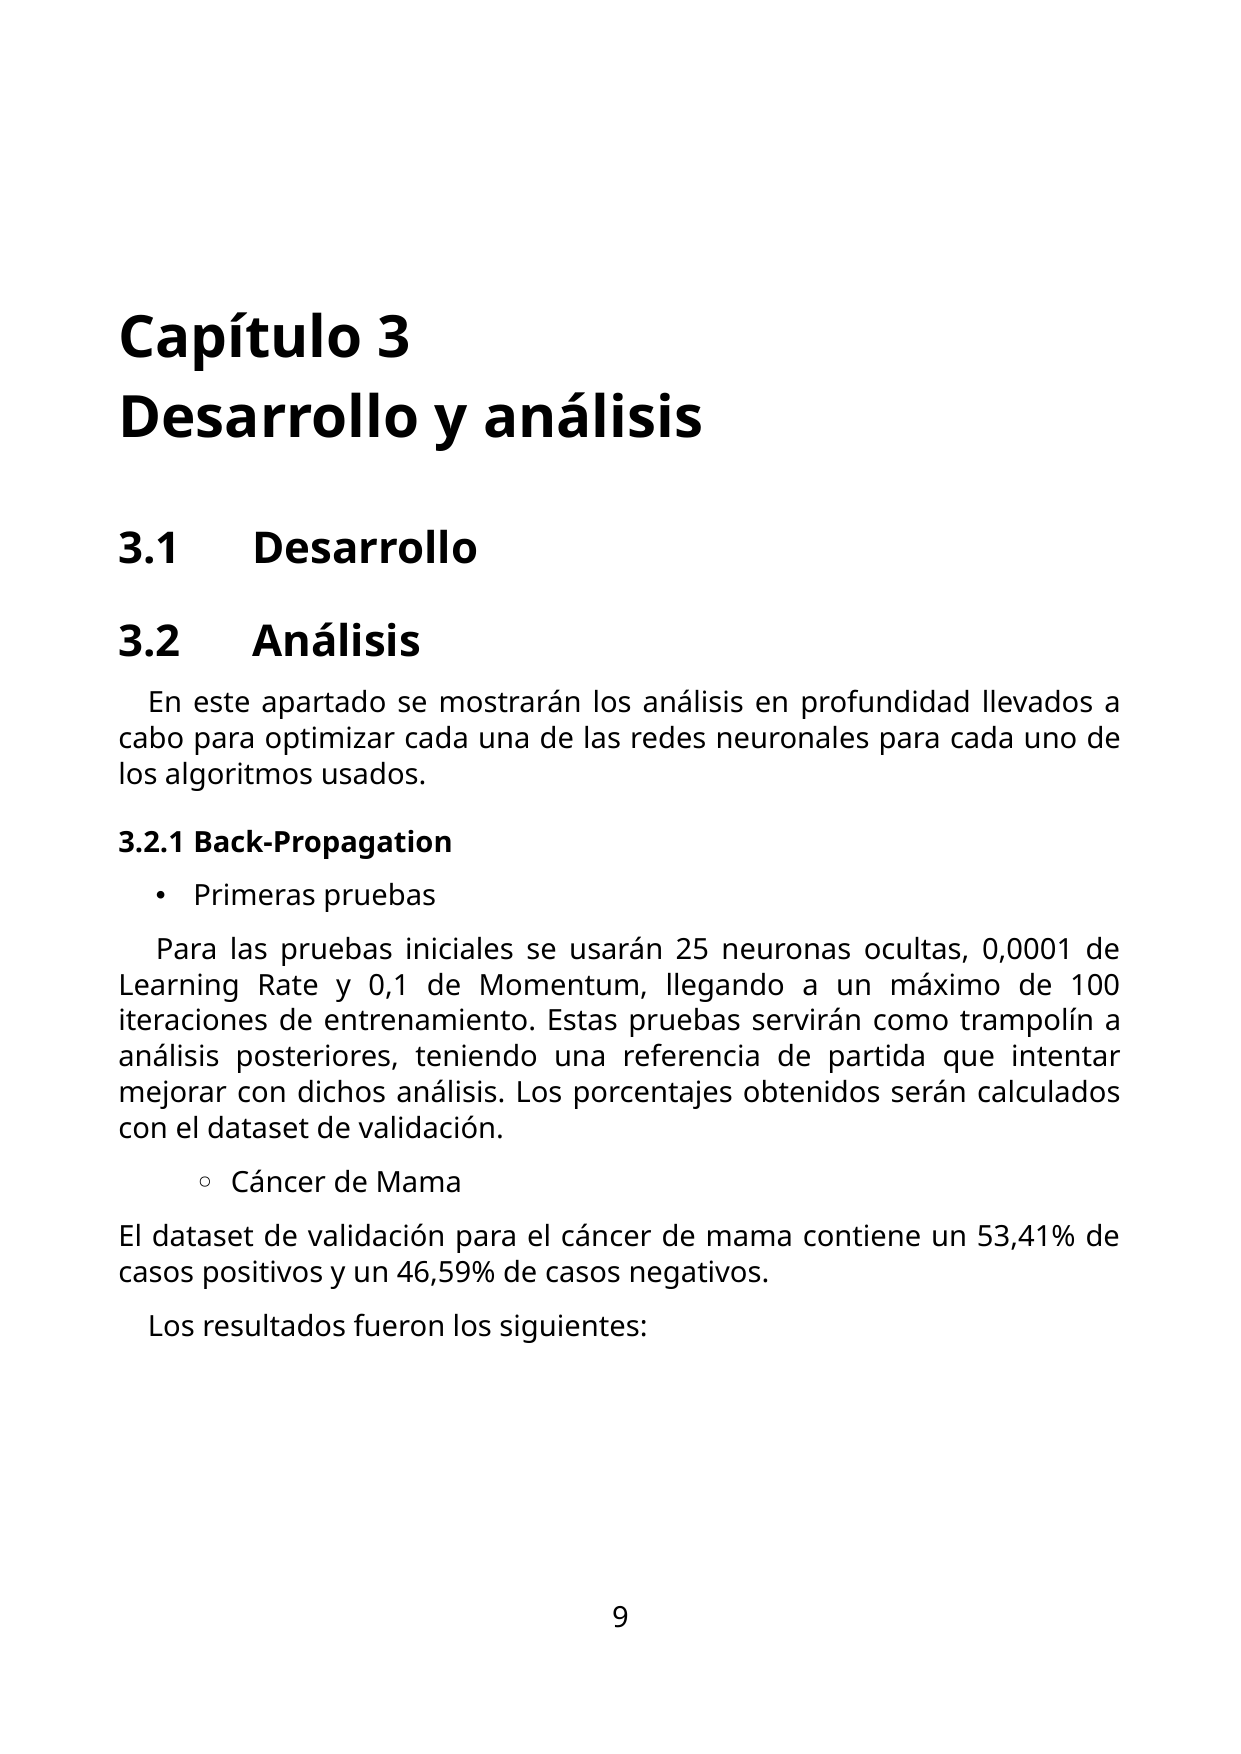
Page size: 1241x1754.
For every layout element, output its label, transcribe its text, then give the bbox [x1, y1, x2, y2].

list Primeras pruebas [156, 874, 1122, 914]
text Los resultados fueron los siguientes: [118, 1305, 1122, 1345]
text En este apartado se mostrarán los análisis en profundidad llevados a cabo para optimizar cada una de las redes neuronales para cada uno de los algoritmos usados. [118, 681, 1122, 793]
subtitle Desarrollo [118, 516, 1122, 576]
subtitle Desarrollo y análisis [118, 295, 1122, 454]
list Para las pruebas iniciales se usarán 25 neuronas ocultas, 0,0001 de Learning Rate y 0,1 de Momentum, llegando a un máximo de 100 iteraciones de entrenamiento. Estas pruebas servirán como trampolín a análisis posteriores, teniendo una referencia de partida que intentar mejorar con dichos análisis. Los porcentajes obtenidos serán calculados con el dataset de validación. [118, 928, 1122, 1147]
subtitle Back-Propagation [118, 822, 1122, 861]
list El dataset de validación para el cáncer de mama contiene un 53,41% de casos positivos y un 46,59% de casos negativos. [118, 1215, 1122, 1291]
subtitle Análisis [118, 609, 1122, 669]
list Cáncer de Mama [193, 1161, 1122, 1201]
